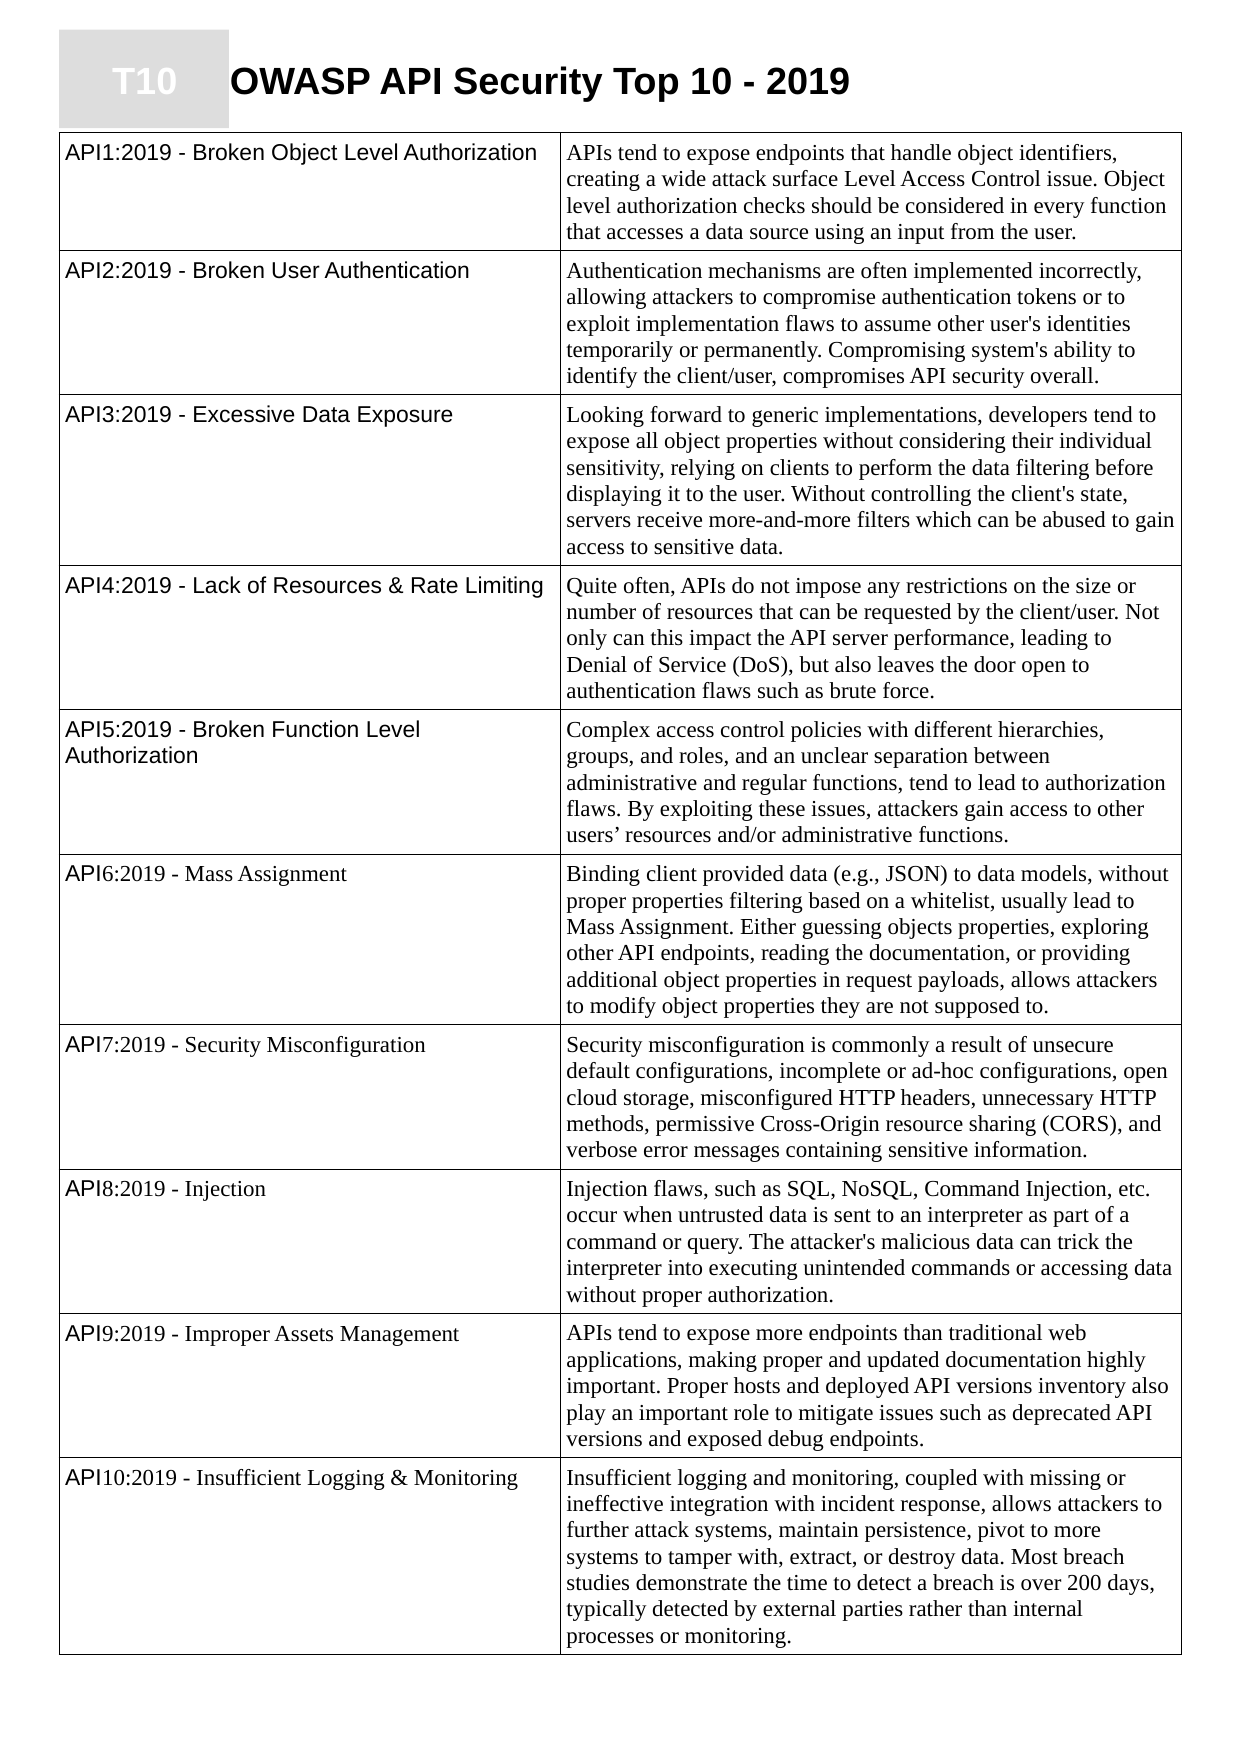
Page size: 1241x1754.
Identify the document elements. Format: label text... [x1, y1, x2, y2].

table_header APIs tend to expose endpoints that handle object identifiers, creating a wide attack surface Level Access Control issue. Object level authorization checks should be considered in every function that accesses a data source using an input from the user. [561, 133, 1181, 250]
table_cell API7:2019 - Security Misconfiguration [60, 1025, 560, 1168]
table_cell Insufficient logging and monitoring, coupled with missing or ineffective integration with incident response, allows attackers to further attack systems, maintain persistence, pivot to more systems to tamper with, extract, or destroy data. Most breach studies demonstrate the time to detect a breach is over 200 days, typically detected by external parties rather than internal processes or monitoring. [561, 1458, 1181, 1654]
table_cell API10:2019 - Insufficient Logging & Monitoring [60, 1458, 560, 1654]
table_cell Authentication mechanisms are often implemented incorrectly, allowing attackers to compromise authentication tokens or to exploit implementation flaws to assume other user's identities temporarily or permanently. Compromising system's ability to identify the client/user, compromises API security overall. [561, 251, 1181, 394]
table_cell Complex access control policies with different hierarchies, groups, and roles, and an unclear separation between administrative and regular functions, tend to lead to authorization flaws. By exploiting these issues, attackers gain access to other users’ resources and/or administrative functions. [561, 710, 1181, 853]
table_cell API2:2019 - Broken User Authentication [60, 251, 560, 394]
table_cell Looking forward to generic implementations, developers tend to expose all object properties without considering their individual sensitivity, relying on clients to perform the data filtering before displaying it to the user. Without controlling the client's state, servers receive more-and-more filters which can be abused to gain access to sensitive data. [561, 395, 1181, 565]
table_cell API6:2019 - Mass Assignment [60, 855, 560, 1024]
table_cell Quite often, APIs do not impose any restrictions on the size or number of resources that can be requested by the client/user. Not only can this impact the API server performance, leading to Denial of Service (DoS), but also leaves the door open to authentication flaws such as brute force. [561, 566, 1181, 709]
table_cell API4:2019 - Lack of Resources & Rate Limiting [60, 566, 560, 709]
table_cell Injection flaws, such as SQL, NoSQL, Command Injection, etc. occur when untrusted data is sent to an interpreter as part of a command or query. The attacker's malicious data can trick the interpreter into executing unintended commands or accessing data without proper authorization. [561, 1170, 1181, 1313]
table_cell API3:2019 - Excessive Data Exposure [60, 395, 560, 565]
table_cell API8:2019 - Injection [60, 1170, 560, 1313]
table_cell API5:2019 - Broken Function Level Authorization [60, 710, 560, 853]
table_cell API9:2019 - Improper Assets Management [60, 1314, 560, 1457]
table_cell Binding client provided data (e.g., JSON) to data models, without proper properties filtering based on a whitelist, usually lead to Mass Assignment. Either guessing objects properties, exploring other API endpoints, reading the documentation, or providing additional object properties in request payloads, allows attackers to modify object properties they are not supposed to. [561, 855, 1181, 1024]
table_cell Security misconfiguration is commonly a result of unsecure default configurations, incomplete or ad-hoc configurations, open cloud storage, misconfigured HTTP headers, unnecessary HTTP methods, permissive Cross-Origin resource sharing (CORS), and verbose error messages containing sensitive information. [561, 1025, 1181, 1168]
table_cell APIs tend to expose more endpoints than traditional web applications, making proper and updated documentation highly important. Proper hosts and deployed API versions inventory also play an important role to mitigate issues such as deprecated API versions and exposed debug endpoints. [561, 1314, 1181, 1457]
table_header API1:2019 - Broken Object Level Authorization [60, 133, 560, 250]
